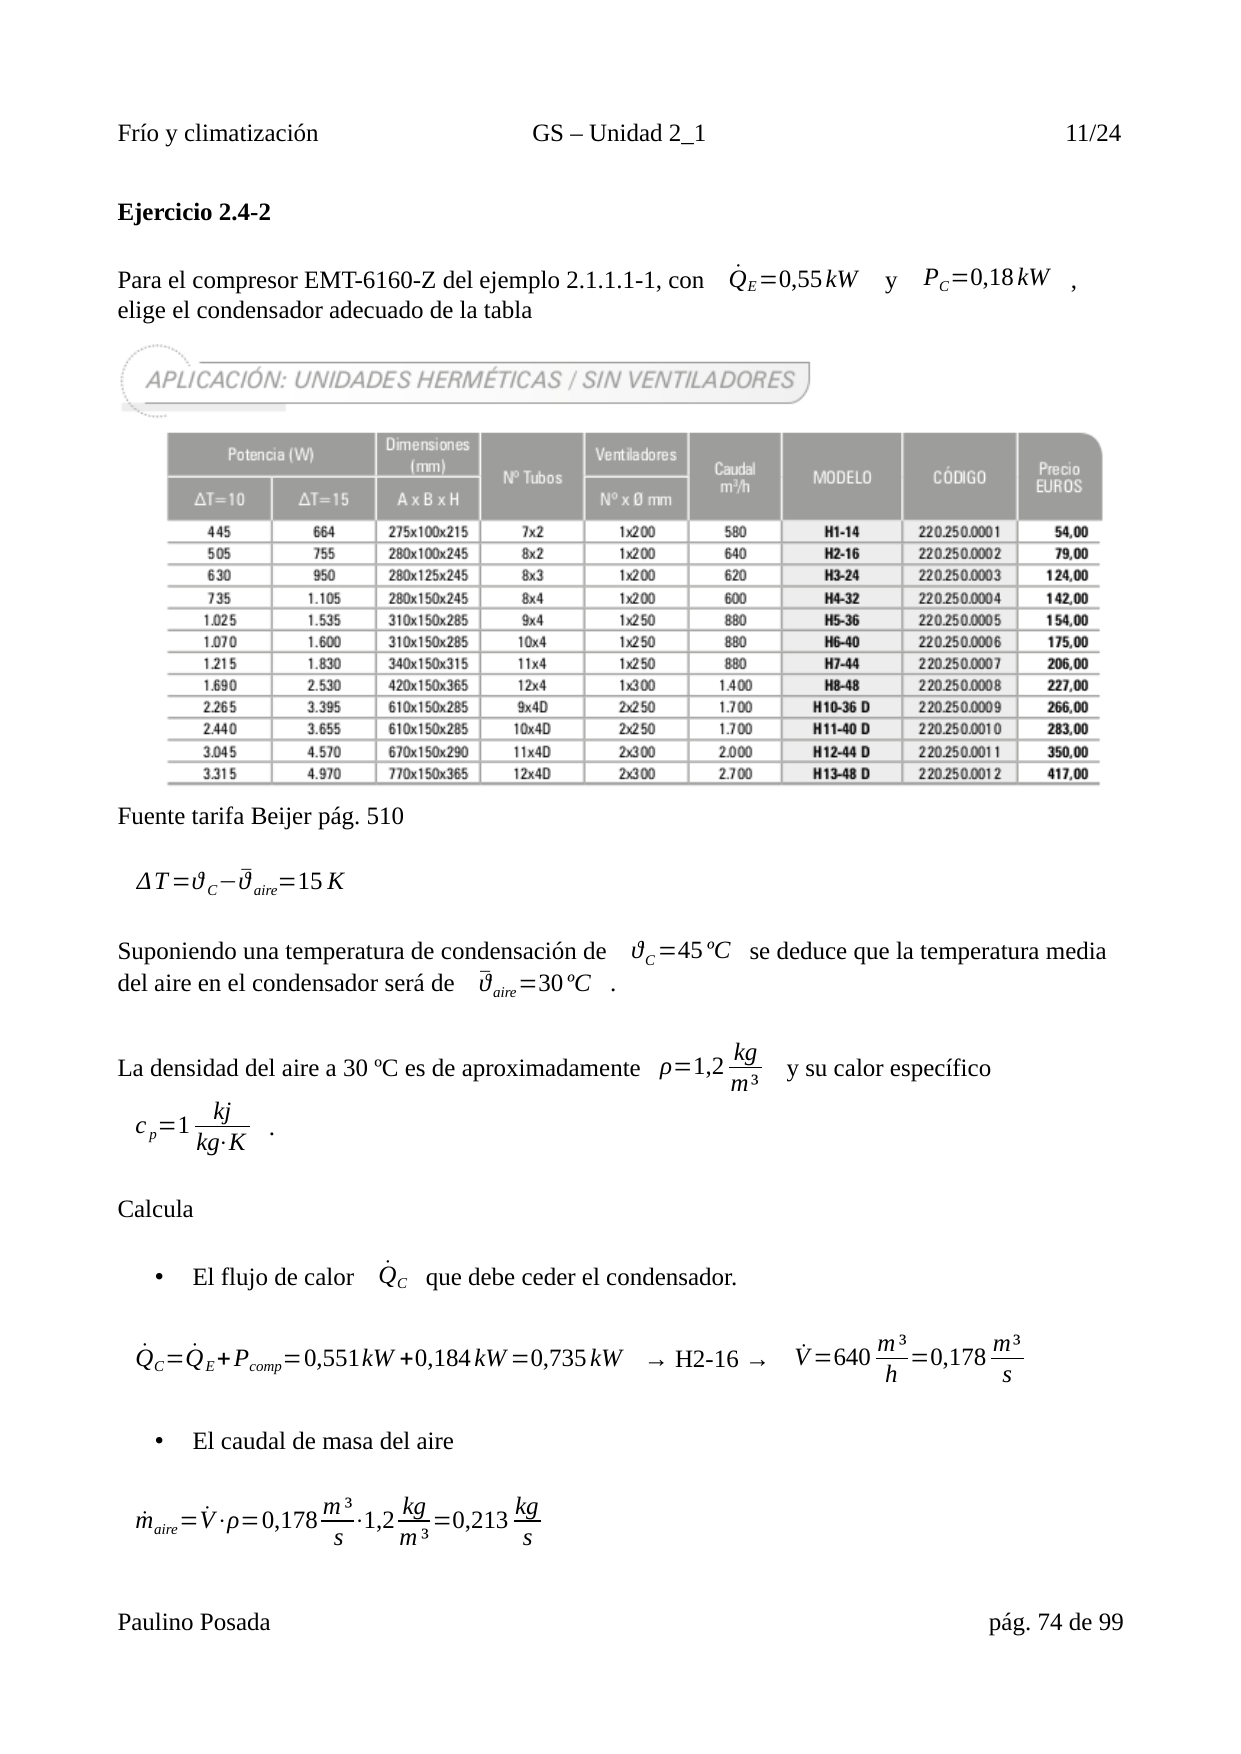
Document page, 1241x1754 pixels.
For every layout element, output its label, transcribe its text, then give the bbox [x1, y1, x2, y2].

list El flujo de calor que debe ceder el condensador. [155, 1260, 1123, 1292]
picture [118, 336, 1123, 801]
text Fuente tarifa Beijer pág. 510 [117, 801, 1123, 830]
list El caudal de masa del aire [155, 1426, 1123, 1455]
text → H2-16 → [117, 1329, 1123, 1388]
text Calcula [117, 1194, 1123, 1223]
text Para el compresor EMT-6160-Z del ejemplo 2.1.1.1-1, con y , elige el condensador adecuado de la tabla [117, 263, 1123, 324]
text Ejercicio 2.4-2 [117, 197, 1123, 226]
text Suponiendo una temperatura de condensación de se deduce que la temperatura media del aire en el condensador será de . [117, 936, 1123, 1001]
text La densidad del aire a 30 ºC es de aproximadamente y su calor específico . [117, 1038, 1123, 1156]
